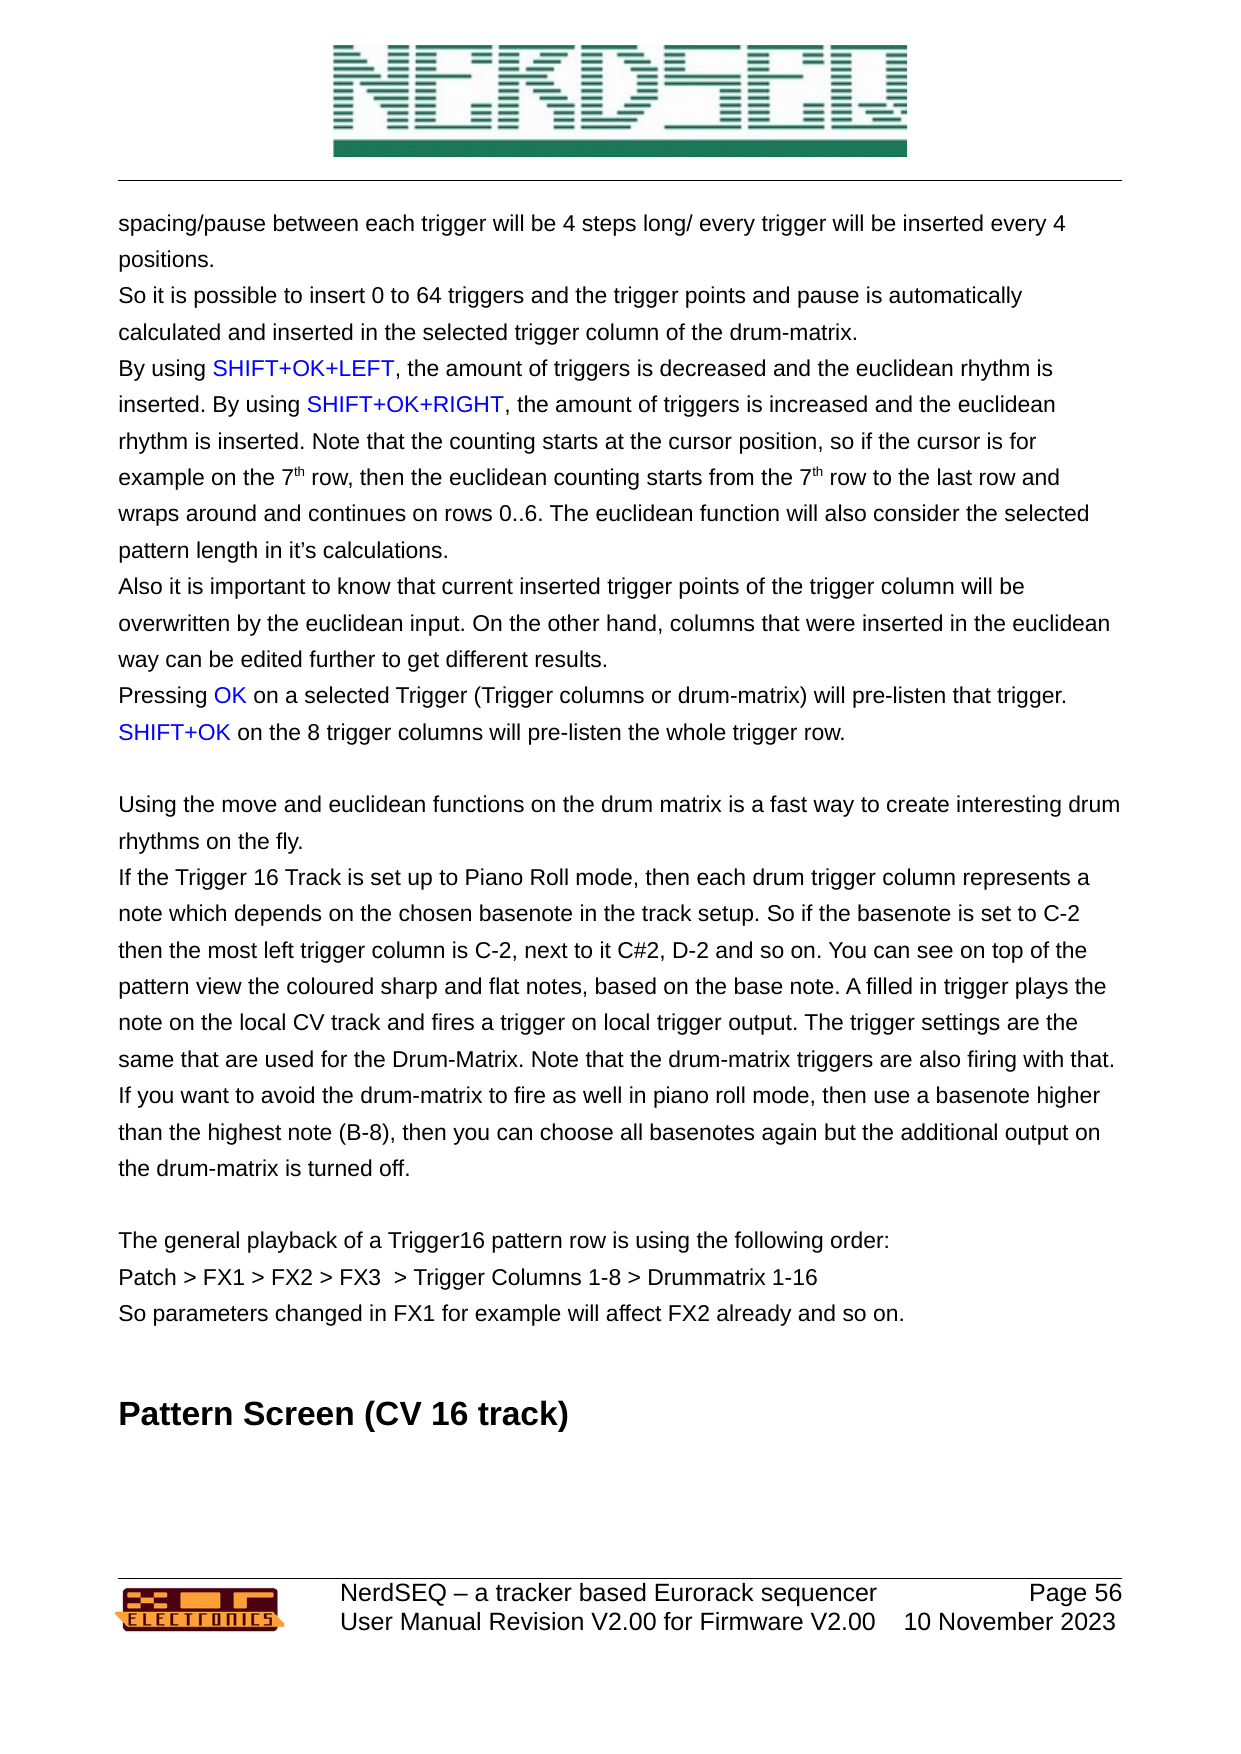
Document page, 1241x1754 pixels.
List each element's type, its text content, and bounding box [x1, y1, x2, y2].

picture [115, 1584, 285, 1634]
text Also it is important to know that current inserted trigger points of the trigger column will be overwritten by the euclidean input. On the other hand, columns that were inserted in the euclidean way can be edited further to get different results. [118, 573, 1122, 672]
text Patch > FX1 > FX2 > FX3 > Trigger Columns 1-8 > Drummatrix 1-16 [118, 1264, 1122, 1290]
text So parameters changed in FX1 for example will affect FX2 already and so on. [118, 1300, 1122, 1327]
subtitle Pattern Screen (CV 16 track) [118, 1394, 1122, 1432]
text If the Trigger 16 Track is set up to Piano Roll mode, then each drum trigger column represents a note which depends on the chosen basenote in the track setup. So if the basenote is set to C-2 then the most left trigger column is C-2, next to it C#2, D-2 and so on. You can see on top of the pattern view the coloured sharp and flat notes, based on the base note. A filled in trigger plays the note on the local CV track and fires a trigger on local trigger output. The trigger settings are the same that are used for the Drum-Matrix. Note that the drum-matrix triggers are also firing with that. If you want to avoid the drum-matrix to fire as well in piano roll mode, then use a basenote higher than the highest note (B-8), then you can choose all basenotes again but the additional output on the drum-matrix is turned off. [118, 864, 1122, 1181]
picture [333, 45, 908, 157]
text Pressing OK on a selected Trigger (Trigger columns or drum-matrix) will pre-listen that trigger. SHIFT+OK on the 8 trigger columns will pre-listen the whole trigger row. [118, 682, 1122, 745]
text spacing/pause between each trigger will be 4 steps long/ every trigger will be inserted every 4 positions. So it is possible to insert 0 to 64 triggers and the trigger points and pause is automatically calculated and inserted in the selected trigger column of the drum-matrix. By using SHIFT+OK+LEFT, the amount of triggers is decreased and the euclidean rhythm is inserted. By using SHIFT+OK+RIGHT, the amount of triggers is increased and the euclidean rhythm is inserted. Note that the counting starts at the cursor position, so if the cursor is for example on the 7th row, then the euclidean counting starts from the 7th row to the last row and wraps around and continues on rows 0..6. The euclidean function will also consider the selected pattern length in it’s calculations. [118, 209, 1122, 563]
text The general playback of a Trigger16 pattern row is using the following order: [118, 1227, 1122, 1254]
text Using the move and euclidean functions on the drum matrix is a fast way to create interesting drum rhythms on the fly. [118, 791, 1122, 854]
